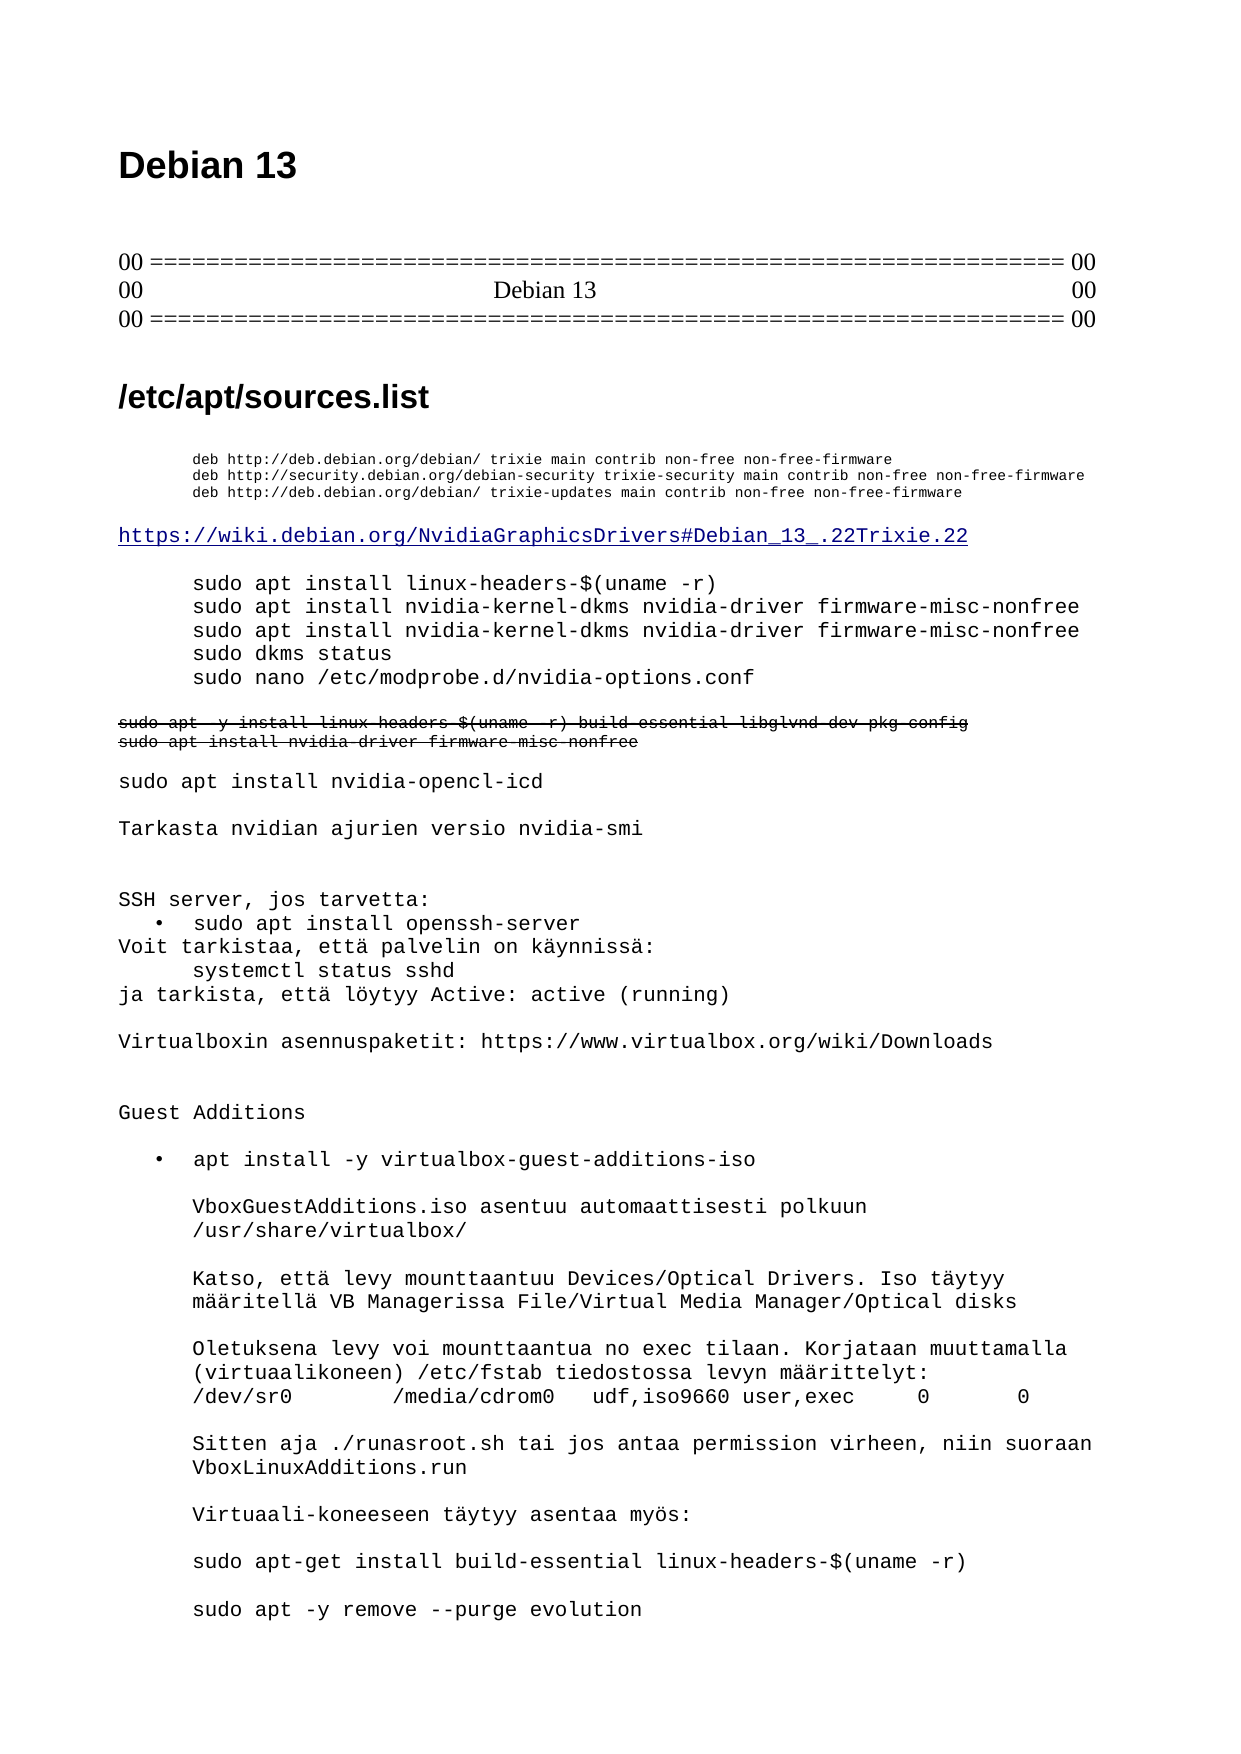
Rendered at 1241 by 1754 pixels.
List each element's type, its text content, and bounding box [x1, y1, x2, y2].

text deb http://deb.debian.org/debian/ trixie-updates main contrib non-free non-free-firmware [192, 485, 1122, 502]
text ja tarkista, että löytyy Active: active (running) [118, 984, 1122, 1007]
text sudo dkms status [192, 643, 1122, 667]
list sudo apt install openssh-server [156, 913, 1122, 936]
text 00 ================================================================= 00 [118, 247, 1122, 275]
text sudo apt install nvidia-kernel-dkms nvidia-driver firmware-misc-nonfree [192, 620, 1122, 643]
text SSH server, jos tarvetta: [118, 889, 1122, 913]
text systemctl status sshd [192, 960, 1122, 984]
text sudo apt install linux-headers-$(uname -r) [192, 572, 1122, 596]
text Sitten aja ./runasroot.sh tai jos antaa permission virheen, niin suoraan VboxLinuxAdditions.run [192, 1433, 1122, 1480]
text Katso, että levy mounttaantuu Devices/Optical Drivers. Iso täytyy määritellä VB Managerissa File/Virtual Media Manager/Optical disks [192, 1267, 1122, 1315]
text sudo apt install nvidia-opencl-icd [118, 771, 1122, 794]
text Voit tarkistaa, että palvelin on käynnissä: [118, 936, 1122, 960]
text /dev/sr0 /media/cdrom0 udf,iso9660 user,exec 0 0 [192, 1386, 1122, 1409]
text sudo nano /etc/modprobe.d/nvidia-options.conf [192, 667, 1122, 691]
text sudo apt-get install build-essential linux-headers-$(uname -r) [192, 1551, 1122, 1575]
text deb http://deb.debian.org/debian/ trixie main contrib non-free non-free-firmware [192, 452, 1122, 468]
text 00 ================================================================= 00 [118, 304, 1122, 333]
text sudo apt install nvidia-kernel-dkms nvidia-driver firmware-misc-nonfree [192, 596, 1122, 620]
text Virtuaali-koneeseen täytyy asentaa myös: [192, 1504, 1122, 1528]
list apt install -y virtualbox-guest-additions-iso [156, 1149, 1122, 1173]
text VboxGuestAdditions.iso asentuu automaattisesti polkuun /usr/share/virtualbox/ [192, 1197, 1122, 1244]
text Tarkasta nvidian ajurien versio nvidia-smi [118, 818, 1122, 842]
text 00 Debian 13 00 [118, 275, 1122, 304]
text Oletuksena levy voi mounttaantua no exec tilaan. Korjataan muuttamalla (virtuaalikoneen) /etc/fstab tiedostossa levyn määrittelyt: [192, 1338, 1122, 1386]
text Virtualboxin asennuspaketit: https://www.virtualbox.org/wiki/Downloads [118, 1031, 1122, 1055]
subtitle Debian 13 [118, 143, 1122, 187]
text Guest Additions [118, 1102, 1122, 1126]
text deb http://security.debian.org/debian-security trixie-security main contrib non-free non-free-firmware [192, 468, 1122, 485]
text sudo apt install nvidia-driver firmware-misc-nonfree [118, 733, 1122, 752]
text sudo apt -y remove --purge evolution [192, 1598, 1122, 1622]
text sudo apt -y install linux-headers-$(uname -r) build-essential libglvnd-dev pkg-config [118, 714, 1122, 733]
subtitle /etc/apt/sources.list [118, 377, 1122, 416]
text https://wiki.debian.org/NvidiaGraphicsDrivers#Debian_13_.22Trixie.22 [118, 525, 1122, 549]
